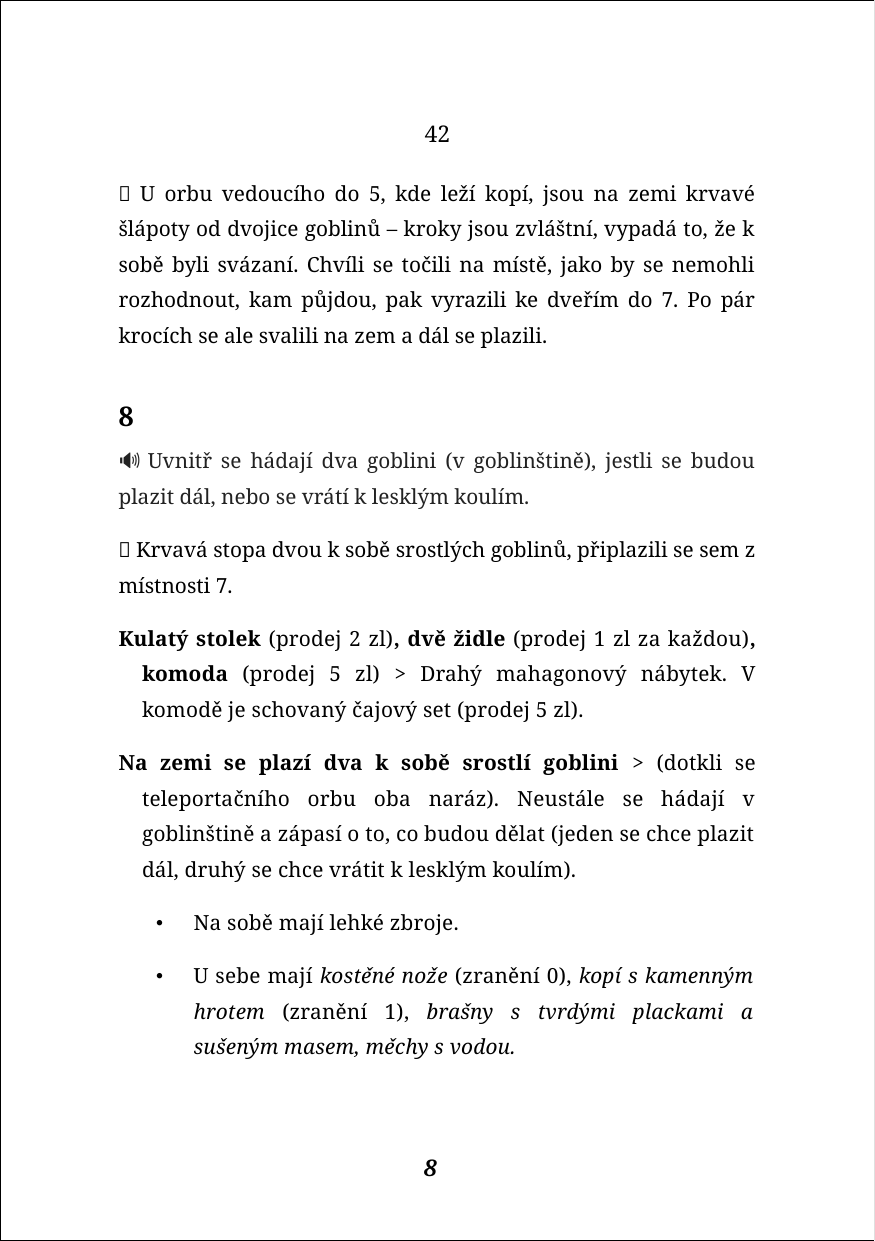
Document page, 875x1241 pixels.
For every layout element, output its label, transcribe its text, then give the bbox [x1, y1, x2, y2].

text 👣 Krvavá stopa dvou k sobě srostlých goblinů, připlazili se sem z místnosti 7. [118, 535, 756, 599]
text 🔊 Uvnitř se hádají dva goblini (v goblinštině), jestli se budou plazit dál, nebo se vrátí k lesklým koulím. [118, 447, 756, 511]
text Na zemi se plazí dva k sobě srostlí goblini > (dotkli se teleportačního orbu oba naráz). Neustále se hádají v goblinštině a zápasí o to, co budou dělat (jeden se chce plazit dál, druhý se chce vrátit k lesklým koulím). [118, 748, 756, 883]
subtitle 8 [118, 398, 756, 435]
text Kulatý stolek (prodej 2 zl), dvě židle (prodej 1 zl za každou), komoda (prodej 5 zl) > Drahý mahagonový nábytek. V komodě je schovaný čajový set (prodej 5 zl). [118, 624, 756, 723]
list Na sobě mají lehké zbroje. [156, 908, 756, 937]
list U sebe mají kostěné nože (zranění 0), kopí s kamenným hrotem (zranění 1), brašny s tvrdými plackami a sušeným masem, měchy s vodou. [156, 961, 756, 1061]
text 👣 U orbu vedoucího do 5, kde leží kopí, jsou na zemi krvavé šlápoty od dvojice goblinů – kroky jsou zvláštní, vypadá to, že k sobě byli svázaní. Chvíli se točili na místě, jako by se nemohli rozhodnout, kam půjdou, pak vyrazili ke dveřím do 7. Po pár krocích se ale svalili na zem a dál se plazili. [118, 179, 756, 349]
